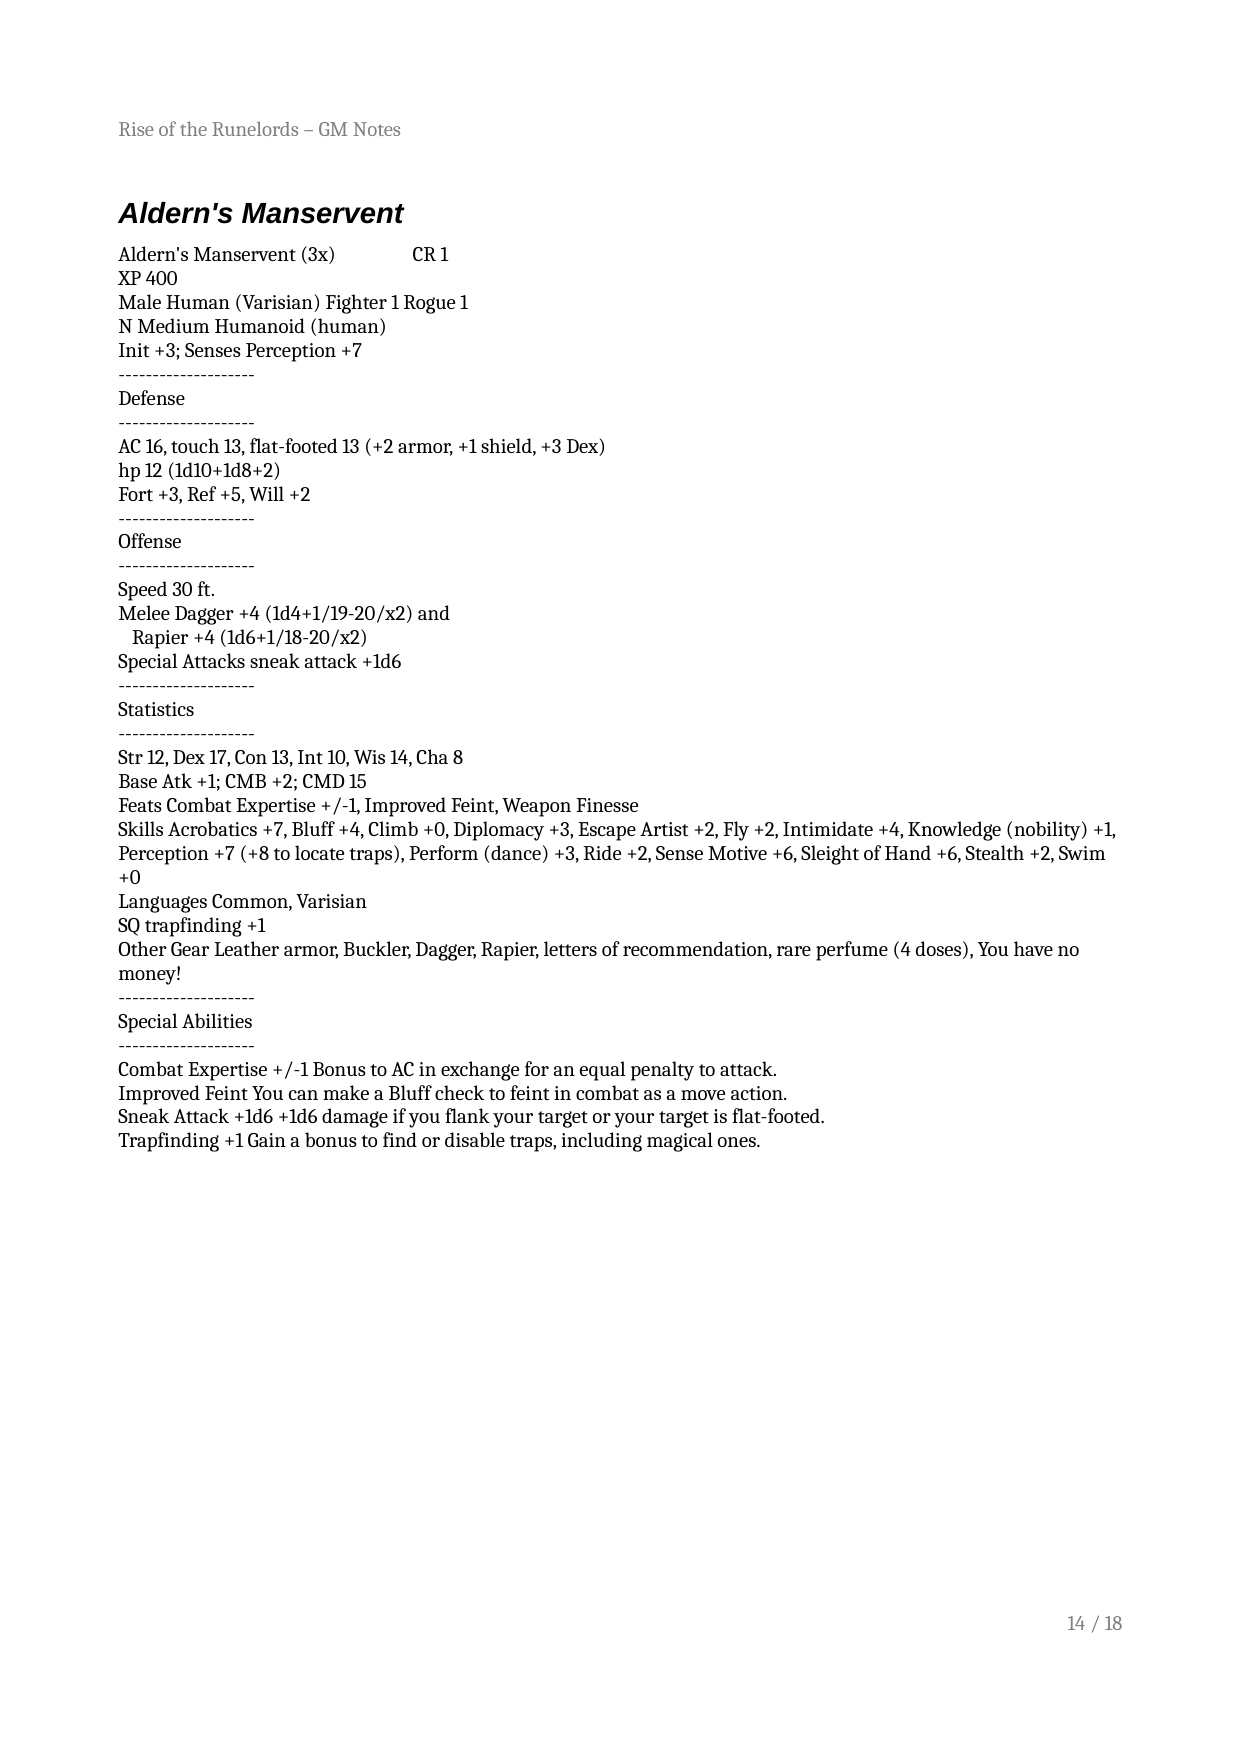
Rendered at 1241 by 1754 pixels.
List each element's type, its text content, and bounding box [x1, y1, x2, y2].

text -------------------- [118, 1033, 1122, 1057]
text Sneak Attack +1d6 +1d6 damage if you flank your target or your target is flat-footed. [118, 1105, 1122, 1129]
text Trapfinding +1 Gain a bonus to find or disable traps, including magical ones. [118, 1129, 1122, 1153]
text Base Atk +1; CMB +2; CMD 15 [118, 770, 1122, 794]
text Languages Common, Varisian [118, 889, 1122, 913]
text Init +3; Senses Perception +7 [118, 338, 1122, 362]
text Offense [118, 530, 1122, 554]
text -------------------- [118, 362, 1122, 386]
text Rapier +4 (1d6+1/18-20/x2) [118, 626, 1122, 650]
text Melee Dagger +4 (1d4+1/19-20/x2) and [118, 602, 1122, 626]
text AC 16, touch 13, flat-footed 13 (+2 armor, +1 shield, +3 Dex) [118, 434, 1122, 458]
text -------------------- [118, 722, 1122, 746]
text Male Human (Varisian) Fighter 1 Rogue 1 [118, 291, 1122, 314]
text Special Attacks sneak attack +1d6 [118, 650, 1122, 674]
text Str 12, Dex 17, Con 13, Int 10, Wis 14, Cha 8 [118, 746, 1122, 770]
text SQ trapfinding +1 [118, 913, 1122, 937]
text -------------------- [118, 410, 1122, 434]
text Speed 30 ft. [118, 578, 1122, 602]
text Statistics [118, 698, 1122, 722]
text N Medium Humanoid (human) [118, 314, 1122, 338]
text Combat Expertise +/-1 Bonus to AC in exchange for an equal penalty to attack. [118, 1057, 1122, 1081]
text hp 12 (1d10+1d8+2) [118, 458, 1122, 482]
text -------------------- [118, 554, 1122, 578]
text Defense [118, 386, 1122, 410]
text -------------------- [118, 506, 1122, 530]
text -------------------- [118, 674, 1122, 698]
text Aldern's Manservent (3x) CR 1 [118, 243, 1122, 267]
text Improved Feint You can make a Bluff check to feint in combat as a move action. [118, 1081, 1122, 1105]
text Feats Combat Expertise +/-1, Improved Feint, Weapon Finesse [118, 794, 1122, 818]
text XP 400 [118, 267, 1122, 291]
text -------------------- [118, 985, 1122, 1009]
subtitle Aldern's Manservent [118, 197, 1122, 230]
text Special Abilities [118, 1009, 1122, 1033]
text Skills Acrobatics +7, Bluff +4, Climb +0, Diplomacy +3, Escape Artist +2, Fly +2, Intimidate +4, Knowledge (nobility) +1, Perception +7 (+8 to locate traps), Perform (dance) +3, Ride +2, Sense Motive +6, Sleight of Hand +6, Stealth +2, Swim +0 [118, 818, 1122, 889]
text Fort +3, Ref +5, Will +2 [118, 482, 1122, 506]
text Other Gear Leather armor, Buckler, Dagger, Rapier, letters of recommendation, rare perfume (4 doses), You have no money! [118, 937, 1122, 985]
